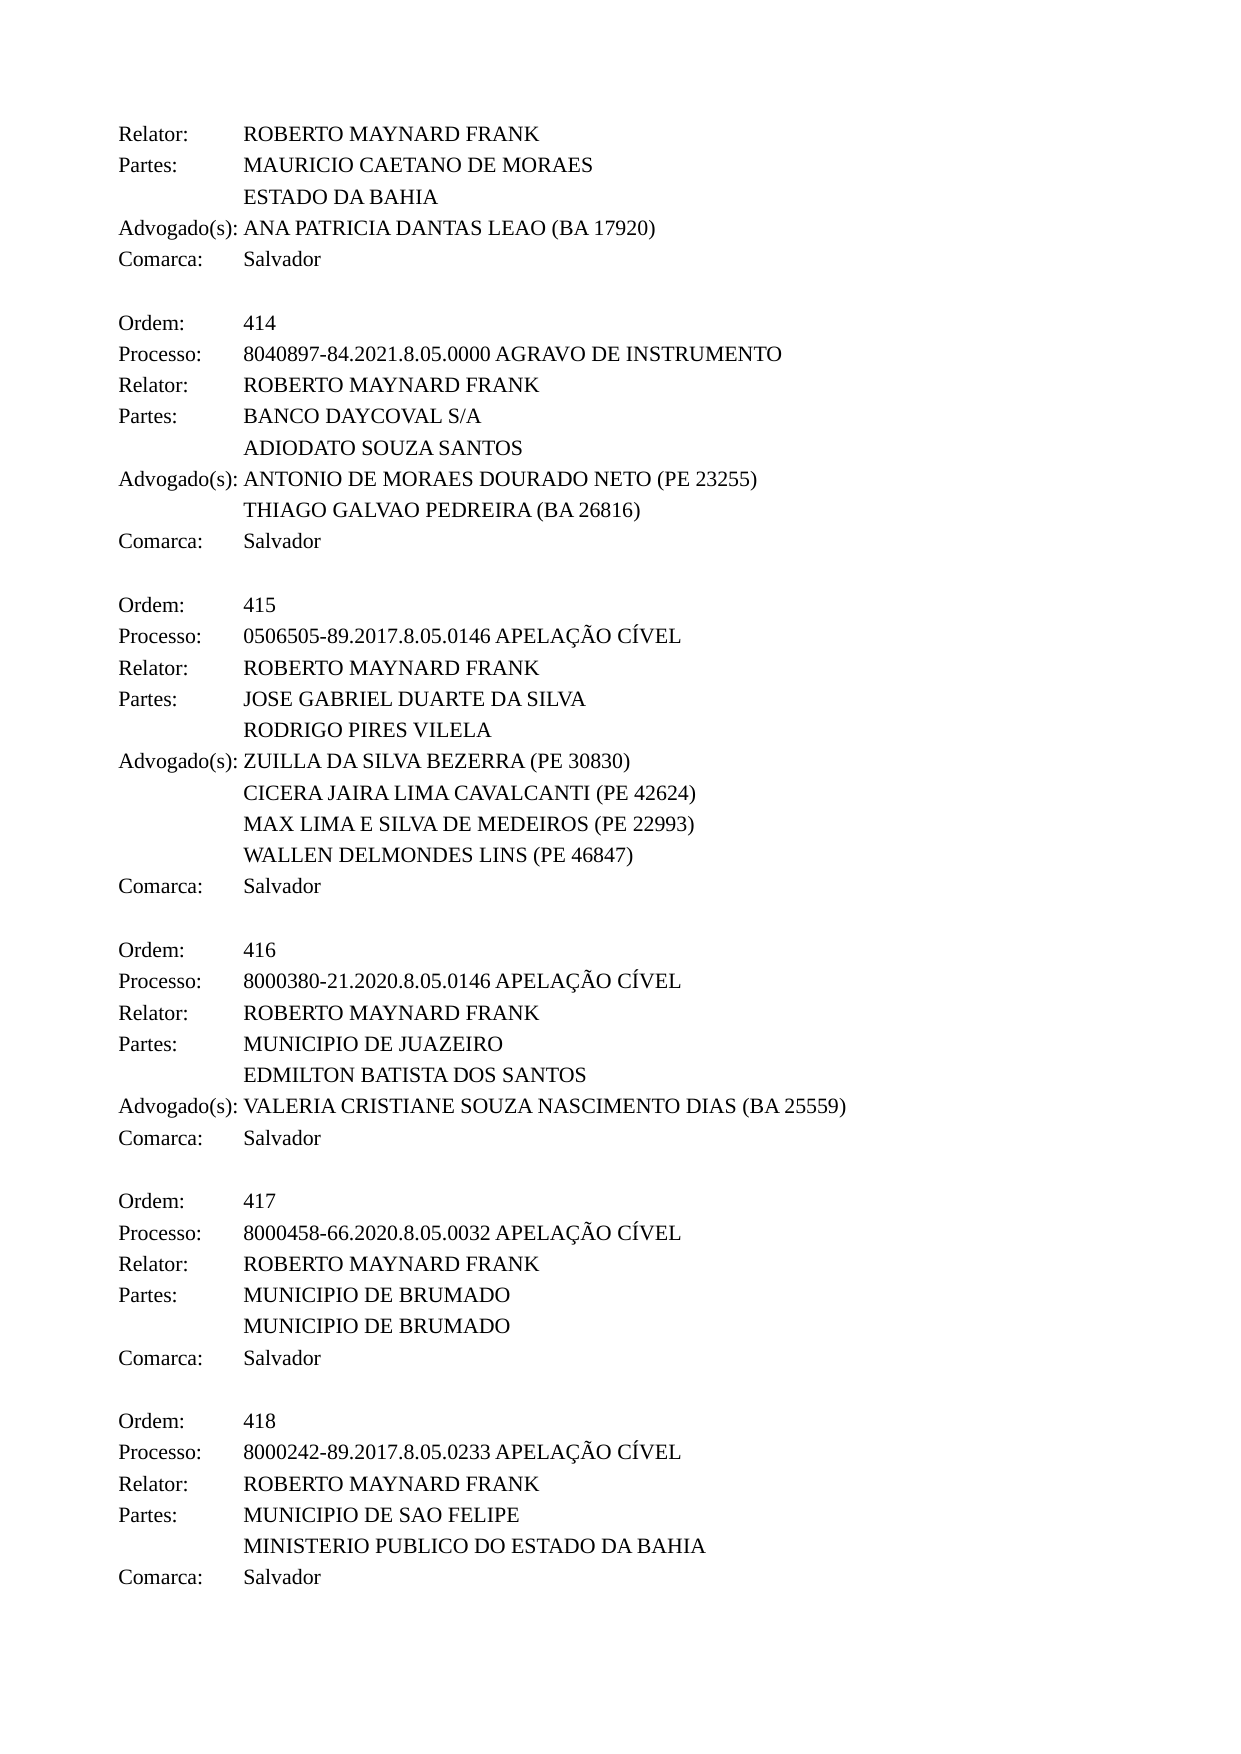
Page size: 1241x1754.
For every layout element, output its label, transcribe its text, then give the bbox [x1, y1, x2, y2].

table_cell [118, 181, 243, 212]
table_header 414 [243, 307, 1240, 338]
table_cell Comarca: [118, 526, 243, 557]
table_cell Partes: [118, 683, 243, 714]
table_cell MAX LIMA E SILVA DE MEDEIROS (PE 22993) [243, 808, 1240, 839]
table_cell MUNICIPIO DE JUAZEIRO [243, 1028, 1240, 1059]
table_cell Partes: [118, 1028, 243, 1059]
table_cell Comarca: [118, 1122, 243, 1153]
table_cell Partes: [118, 1499, 243, 1530]
table_cell ESTADO DA BAHIA [243, 181, 1240, 212]
table_header Ordem: [118, 1185, 243, 1216]
table_cell RODRIGO PIRES VILELA [243, 714, 1240, 745]
table_cell VALERIA CRISTIANE SOUZA NASCIMENTO DIAS (BA 25559) [243, 1090, 1240, 1122]
table_cell Advogado(s): [118, 745, 243, 777]
table_cell Salvador [243, 243, 1240, 274]
table_cell Relator: [118, 997, 243, 1028]
table_cell EDMILTON BATISTA DOS SANTOS [243, 1059, 1240, 1090]
table_cell [118, 1310, 243, 1341]
table_cell ROBERTO MAYNARD FRANK [243, 369, 1240, 401]
table_cell 8000242-89.2017.8.05.0233 APELAÇÃO CÍVEL [243, 1436, 1240, 1468]
table_cell Relator: [118, 652, 243, 683]
table_cell Processo: [118, 1216, 243, 1248]
table_header Ordem: [118, 934, 243, 965]
table_cell Processo: [118, 1436, 243, 1468]
table_cell [118, 432, 243, 463]
table_cell Comarca: [118, 1561, 243, 1593]
table_cell Advogado(s): [118, 463, 243, 494]
table_cell MUNICIPIO DE BRUMADO [243, 1279, 1240, 1310]
table_header 418 [243, 1405, 1240, 1436]
table_cell ROBERTO MAYNARD FRANK [243, 1248, 1240, 1279]
table_cell Processo: [118, 965, 243, 997]
table_cell ROBERTO MAYNARD FRANK [243, 1468, 1240, 1499]
table_cell [118, 808, 243, 839]
table_cell ADIODATO SOUZA SANTOS [243, 432, 1240, 463]
table_cell [118, 714, 243, 745]
table_cell Salvador [243, 526, 1240, 557]
table_cell MINISTERIO PUBLICO DO ESTADO DA BAHIA [243, 1530, 1240, 1561]
table_cell MUNICIPIO DE BRUMADO [243, 1310, 1240, 1341]
table_cell Salvador [243, 1122, 1240, 1153]
table_cell ANA PATRICIA DANTAS LEAO (BA 17920) [243, 212, 1240, 243]
table_cell [118, 494, 243, 526]
table_cell ANTONIO DE MORAES DOURADO NETO (PE 23255) [243, 463, 1240, 494]
table_cell Partes: [118, 149, 243, 181]
table_header 416 [243, 934, 1240, 965]
table_cell Advogado(s): [118, 212, 243, 243]
table_cell Processo: [118, 620, 243, 652]
table_cell Comarca: [118, 1341, 243, 1373]
table_cell 0506505-89.2017.8.05.0146 APELAÇÃO CÍVEL [243, 620, 1240, 652]
table_cell MAURICIO CAETANO DE MORAES [243, 149, 1240, 181]
table_cell Relator: [118, 1248, 243, 1279]
table_cell Partes: [118, 401, 243, 432]
table_cell ROBERTO MAYNARD FRANK [243, 118, 1240, 149]
table_cell Processo: [118, 338, 243, 369]
table_cell Relator: [118, 118, 243, 149]
table_cell BANCO DAYCOVAL S/A [243, 401, 1240, 432]
table_cell Comarca: [118, 243, 243, 274]
table_header Ordem: [118, 1405, 243, 1436]
table_cell CICERA JAIRA LIMA CAVALCANTI (PE 42624) [243, 777, 1240, 808]
table_header Ordem: [118, 589, 243, 620]
table_cell Comarca: [118, 870, 243, 902]
table_cell Partes: [118, 1279, 243, 1310]
table_header 415 [243, 589, 1240, 620]
table_cell [118, 1530, 243, 1561]
table_cell Relator: [118, 369, 243, 401]
table_cell Salvador [243, 870, 1240, 902]
table_cell ROBERTO MAYNARD FRANK [243, 997, 1240, 1028]
table_cell Advogado(s): [118, 1090, 243, 1122]
table_cell MUNICIPIO DE SAO FELIPE [243, 1499, 1240, 1530]
table_cell Salvador [243, 1561, 1240, 1593]
table_cell Relator: [118, 1468, 243, 1499]
table_cell 8000380-21.2020.8.05.0146 APELAÇÃO CÍVEL [243, 965, 1240, 997]
table_cell Salvador [243, 1341, 1240, 1373]
table_cell ZUILLA DA SILVA BEZERRA (PE 30830) [243, 745, 1240, 777]
table_cell [118, 777, 243, 808]
table_cell ROBERTO MAYNARD FRANK [243, 652, 1240, 683]
table_cell 8040897-84.2021.8.05.0000 AGRAVO DE INSTRUMENTO [243, 338, 1240, 369]
table_cell WALLEN DELMONDES LINS (PE 46847) [243, 839, 1240, 870]
table_header 417 [243, 1185, 1240, 1216]
table_cell [118, 839, 243, 870]
table_cell THIAGO GALVAO PEDREIRA (BA 26816) [243, 494, 1240, 526]
table_cell [118, 1059, 243, 1090]
table_header Ordem: [118, 307, 243, 338]
table_cell JOSE GABRIEL DUARTE DA SILVA [243, 683, 1240, 714]
table_cell 8000458-66.2020.8.05.0032 APELAÇÃO CÍVEL [243, 1216, 1240, 1248]
